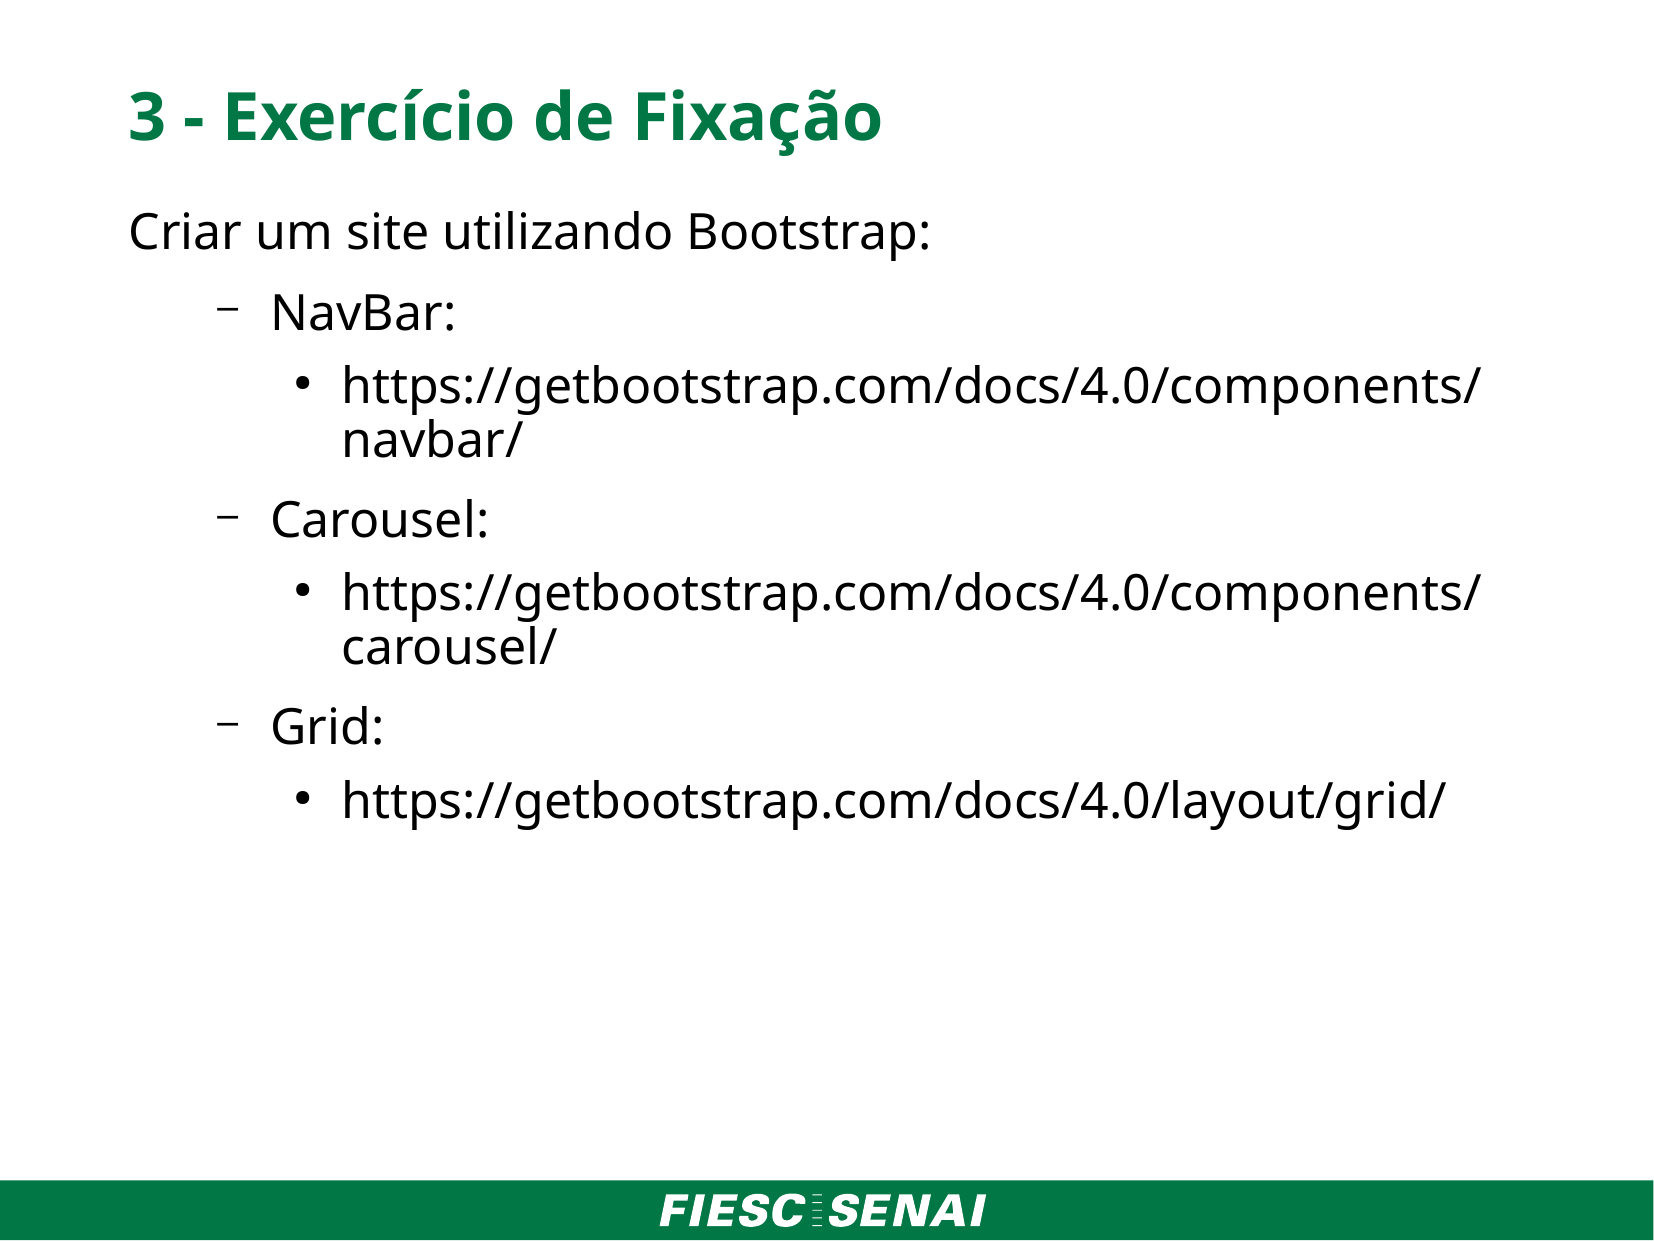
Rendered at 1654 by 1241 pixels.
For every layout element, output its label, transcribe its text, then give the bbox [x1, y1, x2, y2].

list Criar um site utilizando Bootstrap: NavBar: https://getbootstrap.com/docs/4.0/components/navbar/ Carousel: https://getbootstrap.com/docs/4.0/components/carousel/ Grid: https://getbootstrap.com/docs/4.0/layout/grid/ [113, 200, 1540, 1117]
title 3 - Exercício de Fixação [113, 39, 1540, 200]
